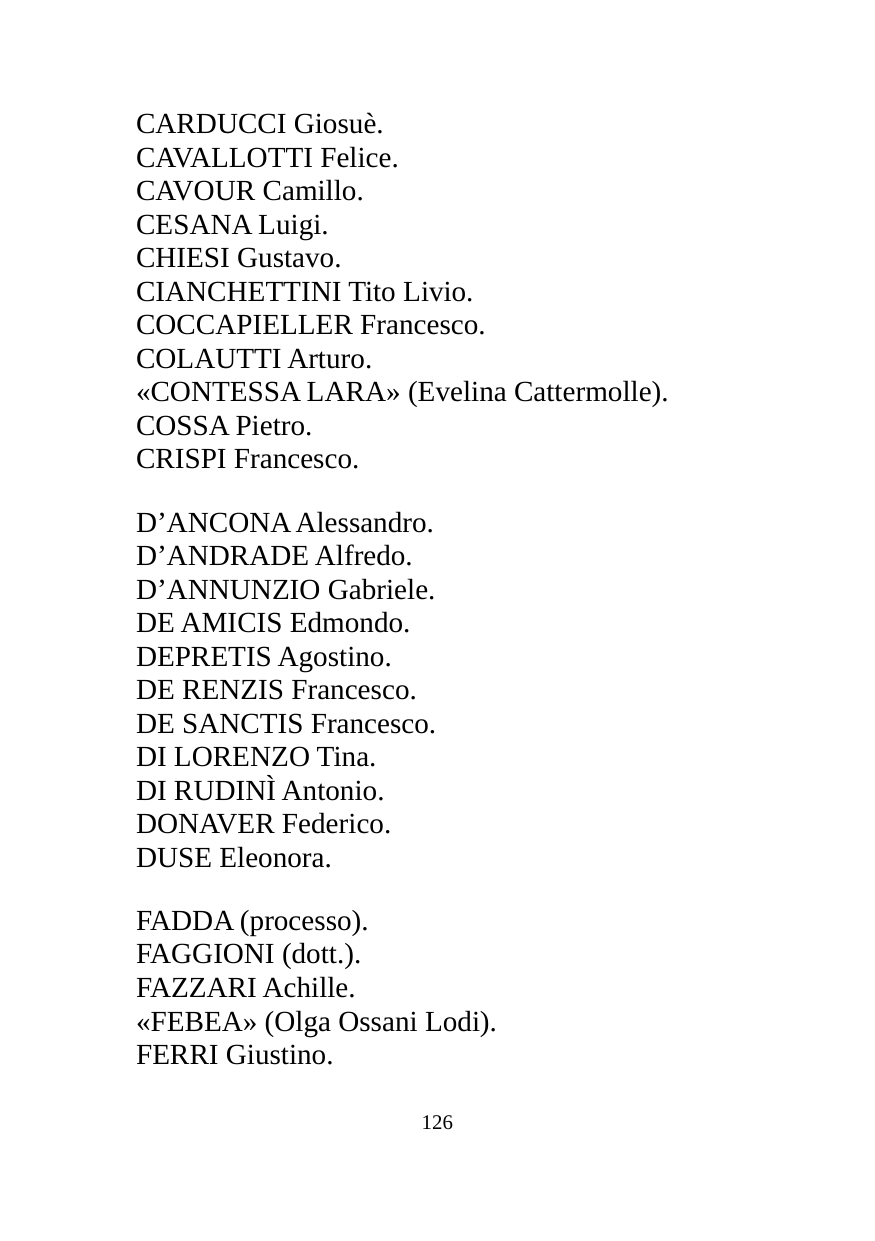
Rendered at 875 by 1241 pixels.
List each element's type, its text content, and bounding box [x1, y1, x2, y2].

text DE RENZIS Francesco. [106, 672, 768, 706]
text D’ANCONA Alessandro. [106, 505, 768, 538]
text «CONTESSA LARA» (Evelina Cattermolle). [106, 374, 768, 408]
text DEPRETIS Agostino. [106, 639, 768, 672]
text FERRI Giustino. [106, 1037, 768, 1071]
text CRISPI Francesco. [106, 442, 768, 475]
text CESANA Luigi. [106, 207, 768, 240]
text DONAVER Federico. [106, 807, 768, 840]
text DI LORENZO Tina. [106, 739, 768, 773]
text CARDUCCI Giosuè. [106, 106, 768, 140]
text CAVOUR Camillo. [106, 173, 768, 207]
text CIANCHETTINI Tito Livio. [106, 274, 768, 307]
text FAZZARI Achille. [106, 970, 768, 1004]
text FAGGIONI (dott.). [106, 937, 768, 970]
text COSSA Pietro. [106, 408, 768, 442]
text DE SANCTIS Francesco. [106, 706, 768, 739]
text DUSE Eleonora. [106, 840, 768, 874]
text CHIESI Gustavo. [106, 240, 768, 274]
text D’ANNUNZIO Gabriele. [106, 572, 768, 605]
text COCCAPIELLER Francesco. [106, 307, 768, 341]
text FADDA (processo). [106, 903, 768, 937]
text DE AMICIS Edmondo. [106, 605, 768, 639]
text D’ANDRADE Alfredo. [106, 538, 768, 572]
text DI RUDINÌ Antonio. [106, 773, 768, 807]
text CAVALLOTTI Felice. [106, 140, 768, 173]
text COLAUTTI Arturo. [106, 341, 768, 374]
text «FEBEA» (Olga Ossani Lodi). [106, 1004, 768, 1037]
